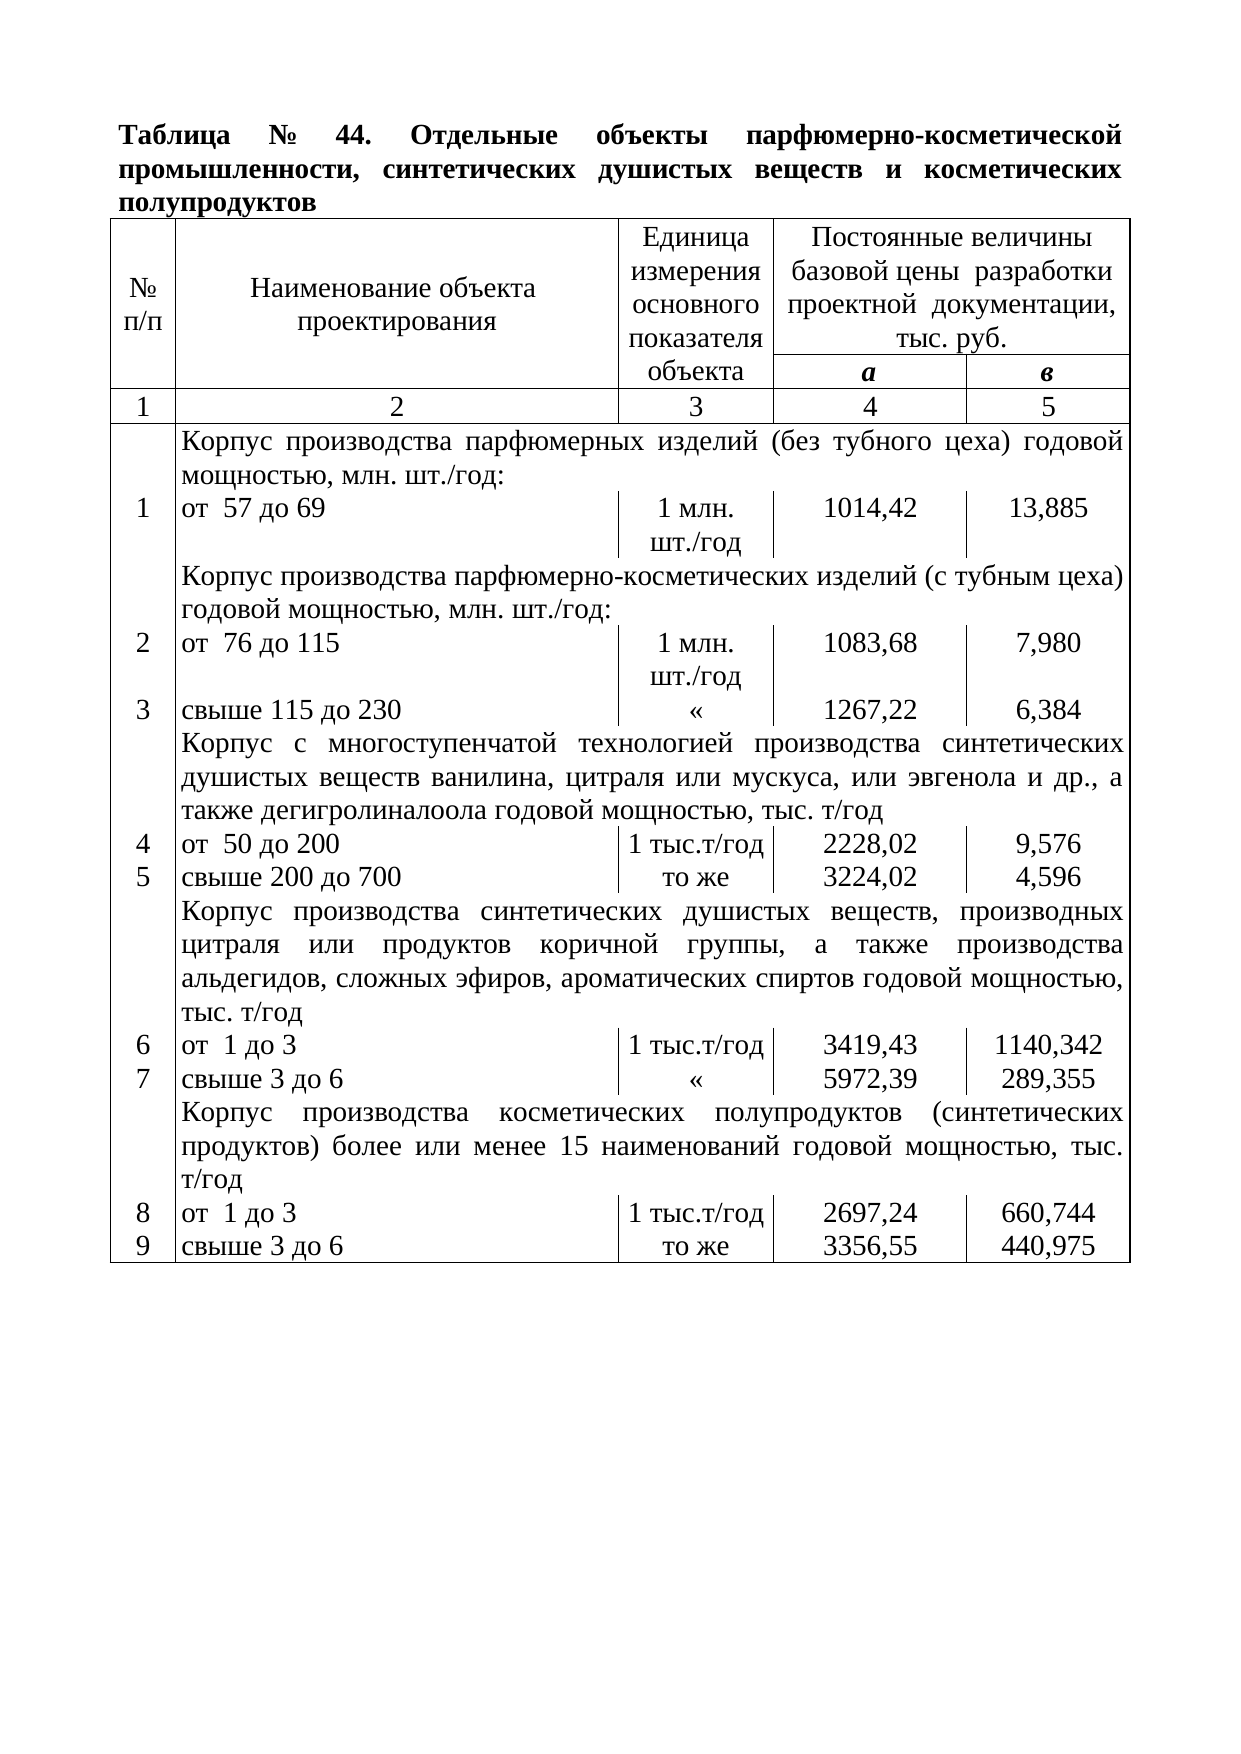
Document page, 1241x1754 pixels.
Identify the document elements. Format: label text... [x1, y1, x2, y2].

table_cell [111, 893, 175, 1027]
table_cell 7,980 [967, 625, 1129, 692]
table_cell Корпус производства синтетических душистых веществ, производных цитраля или продуктов коричной группы, а также производства альдегидов, сложных эфиров, ароматических спиртов годовой мощностью, тыс. т/год [176, 893, 1129, 1027]
table_cell [111, 1095, 175, 1195]
table_cell 5 [967, 389, 1129, 423]
table_cell 1 [111, 389, 175, 423]
table_cell Корпус производства парфюмерно-косметических изделий (с тубным цеха) годовой мощностью, млн. шт./год: [176, 558, 1129, 625]
table_cell 1140,342 [967, 1028, 1129, 1061]
table_cell 660,744 [967, 1195, 1129, 1229]
table_cell 1267,22 [774, 692, 966, 726]
table_cell « [619, 1061, 773, 1094]
table_cell в [967, 355, 1129, 388]
table_cell 440,975 [967, 1229, 1129, 1262]
table_cell 6 [111, 1028, 175, 1061]
table_cell Корпус производства косметических полупродуктов (синтетических продуктов) более или менее 15 наименований годовой мощностью, тыс. т/год [176, 1095, 1129, 1195]
table_cell 1 тыс.т/год [619, 1028, 773, 1061]
table_cell 9 [111, 1229, 175, 1262]
table_cell свыше 3 до 6 [176, 1229, 618, 1262]
table_cell 3419,43 [774, 1028, 966, 1061]
table_cell 5972,39 [774, 1061, 966, 1094]
table_cell 4,596 [967, 860, 1129, 893]
table_cell 3 [111, 692, 175, 726]
table_cell 2697,24 [774, 1195, 966, 1229]
table_cell от 50 до 200 [176, 826, 618, 860]
table_cell 3 [619, 389, 773, 423]
table_cell 4 [774, 389, 966, 423]
table_cell Корпус с многоступенчатой технологией производства синтетических душистых веществ ванилина, цитраля или мускуса, или эвгенола и др., а также дегигролиналоола годовой мощностью, тыс. т/год [176, 726, 1129, 826]
table_cell 2 [111, 625, 175, 692]
table_cell 1 [111, 491, 175, 558]
subtitle Таблица № 44. Отдельные объекты парфюмерно-косметической промышленности, синтетических душистых веществ и косметических полупродуктов [118, 118, 1122, 218]
table_cell 1 тыс.т/год [619, 1195, 773, 1229]
table_cell Корпус производства парфюмерных изделий (без тубного цеха) годовой мощностью, млн. шт./год: [176, 424, 1129, 491]
table_cell от 76 до 115 [176, 625, 618, 692]
table_cell [111, 558, 175, 625]
table_cell от 1 до 3 [176, 1195, 618, 1229]
table_cell 9,576 [967, 826, 1129, 860]
table_header Постоянные величины базовой цены разработки проектной документации, тыс. руб. [774, 219, 1129, 353]
table_cell а [774, 355, 966, 388]
table_cell 7 [111, 1061, 175, 1094]
table_cell свыше 200 до 700 [176, 860, 618, 893]
table_cell 1083,68 [774, 625, 966, 692]
table_cell от 1 до 3 [176, 1028, 618, 1061]
table_cell 6,384 [967, 692, 1129, 726]
table_cell [111, 726, 175, 826]
table_cell 1 млн. шт./год [619, 625, 773, 692]
table_cell 5 [111, 860, 175, 893]
table_cell то же [619, 860, 773, 893]
table_cell 1 млн. шт./год [619, 491, 773, 558]
table_cell свыше 3 до 6 [176, 1061, 618, 1094]
table_header Единица измерения основного показателя объекта [619, 219, 773, 388]
table_cell « [619, 692, 773, 726]
table_cell свыше 115 до 230 [176, 692, 618, 726]
table_cell 4 [111, 826, 175, 860]
table_cell [111, 424, 175, 491]
table_header Наименование объекта проектирования [176, 219, 618, 388]
table_cell от 57 до 69 [176, 491, 618, 558]
table_header № п/п [111, 219, 175, 388]
table_cell 1014,42 [774, 491, 966, 558]
table_cell 289,355 [967, 1061, 1129, 1094]
table_cell 3356,55 [774, 1229, 966, 1262]
table_cell 2 [176, 389, 618, 423]
table_cell то же [619, 1229, 773, 1262]
table_cell 2228,02 [774, 826, 966, 860]
table_cell 3224,02 [774, 860, 966, 893]
table_cell 8 [111, 1195, 175, 1229]
table_cell 13,885 [967, 491, 1129, 558]
table_cell 1 тыс.т/год [619, 826, 773, 860]
